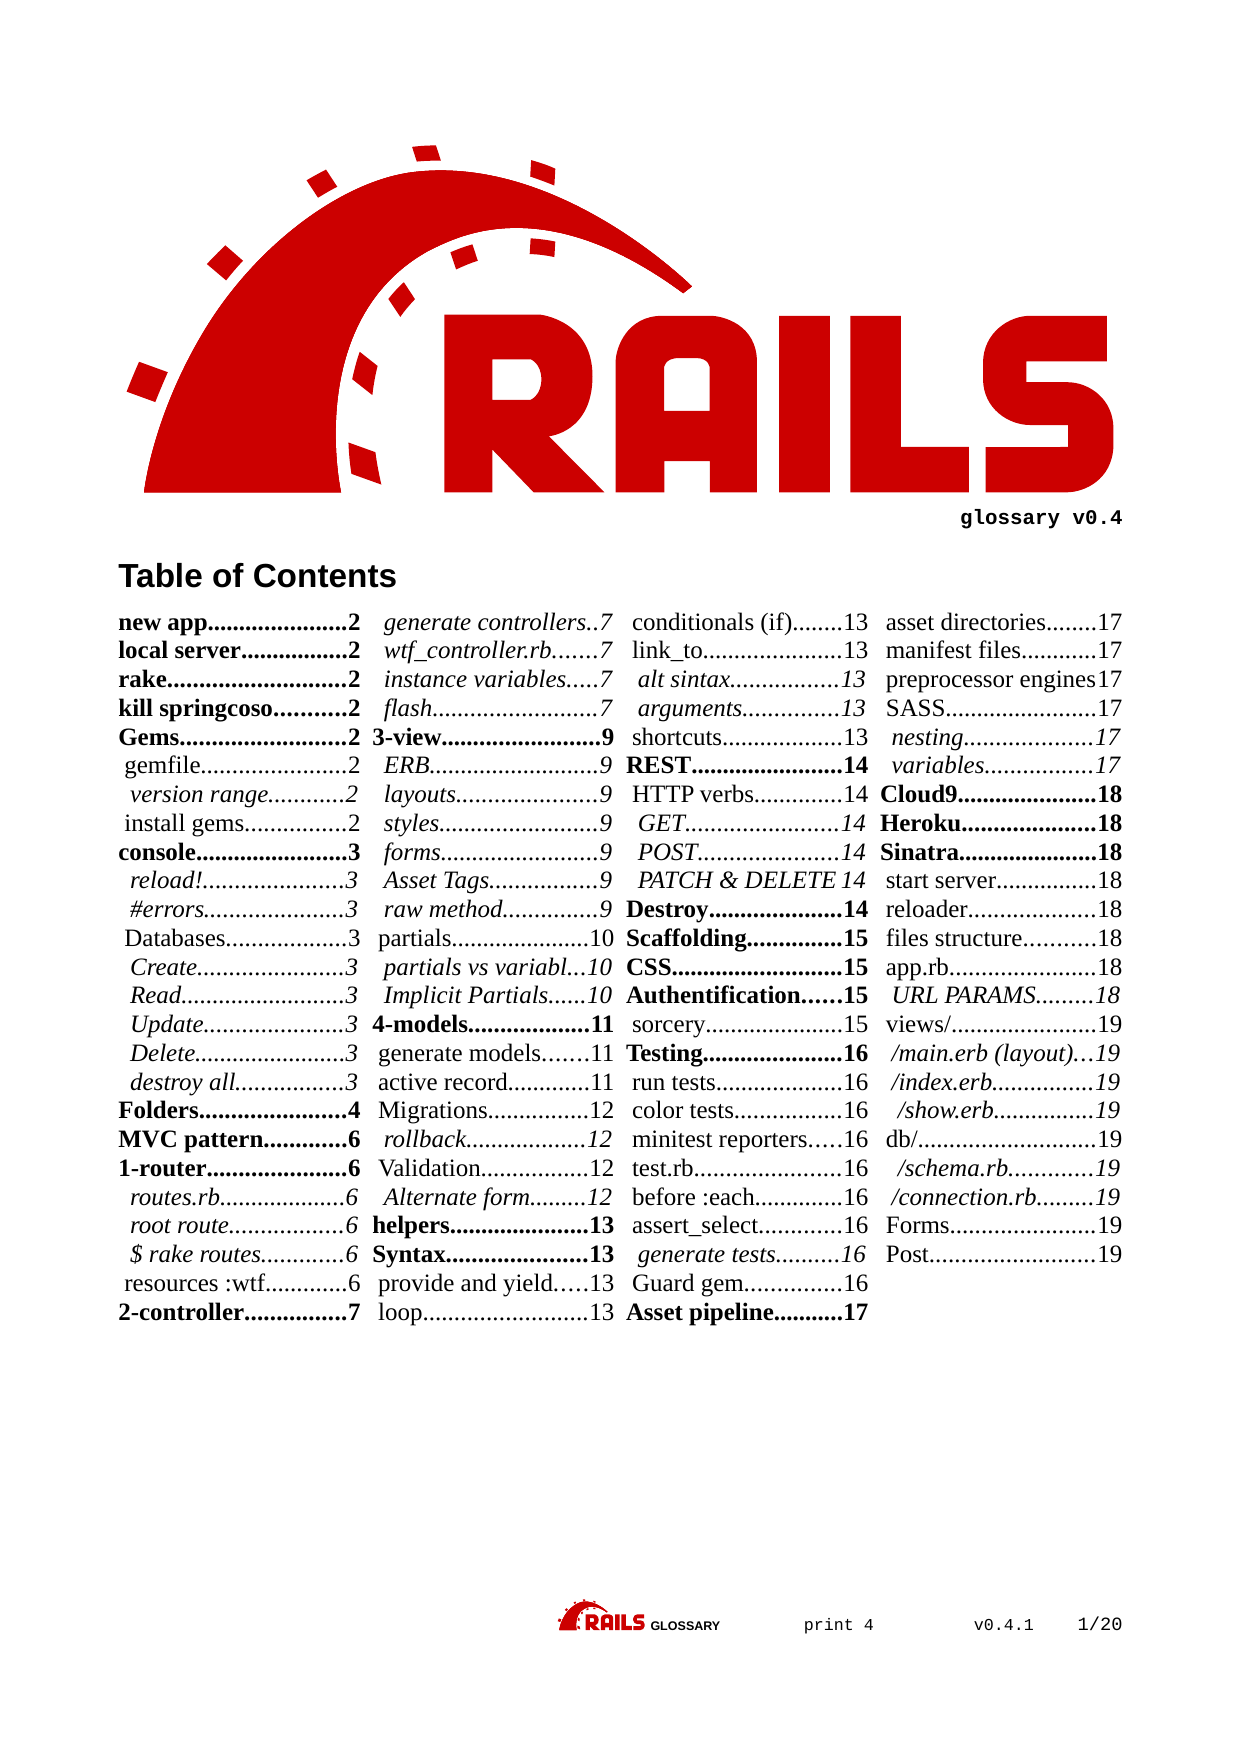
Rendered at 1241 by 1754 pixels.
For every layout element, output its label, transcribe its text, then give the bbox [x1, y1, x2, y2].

text files structure 18 [886, 923, 1122, 952]
text Testing 16 [626, 1038, 868, 1067]
text resources :wtf 6 [124, 1268, 360, 1297]
text new app 2 [118, 607, 360, 635]
text wtf_controller.rb 7 [384, 635, 614, 664]
text routes.rb 6 [130, 1182, 360, 1210]
text generate controllers 7 [384, 607, 614, 635]
text before :each 16 [632, 1182, 868, 1210]
text link_to 13 [632, 635, 868, 664]
text CSS 15 [626, 952, 868, 980]
text Asset pipeline 17 [626, 1297, 868, 1325]
text Authentification 15 [626, 980, 868, 1009]
text test.rb 16 [632, 1153, 868, 1182]
text variables 17 [891, 750, 1122, 779]
text HTTP verbs 14 [632, 779, 868, 808]
text conditionals (if) 13 [632, 607, 868, 635]
text run tests 16 [632, 1067, 868, 1095]
text version range 2 [130, 779, 360, 808]
text Databases 3 [124, 923, 360, 952]
text manifest files 17 [886, 635, 1122, 664]
text sorcery 15 [632, 1009, 868, 1038]
text local server 2 [118, 635, 360, 664]
text gemfile 2 [124, 750, 360, 779]
text Forms 19 [886, 1210, 1122, 1239]
text /schema.rb 19 [891, 1153, 1122, 1182]
text /show.erb 19 [891, 1095, 1122, 1124]
text destroy all 3 [130, 1067, 360, 1095]
text PATCH & DELETE 14 [638, 865, 868, 894]
text partials vs variabl 10 [384, 952, 614, 980]
text provide and yield 13 [378, 1268, 614, 1297]
text rollback 12 [384, 1124, 614, 1153]
text active record 11 [378, 1067, 614, 1095]
text kill springcoso 2 [118, 693, 360, 722]
text Update 3 [130, 1009, 360, 1038]
text partials 10 [378, 923, 614, 952]
text /index.erb 19 [891, 1067, 1122, 1095]
text Delete 3 [130, 1038, 360, 1067]
text minitest reporters 16 [632, 1124, 868, 1153]
text Folders 4 [118, 1095, 360, 1124]
text db/ 19 [886, 1124, 1122, 1153]
text Create 3 [130, 952, 360, 980]
text /connection.rb 19 [891, 1182, 1122, 1210]
text #errors 3 [130, 894, 360, 923]
text Asset Tags 9 [384, 865, 614, 894]
text 2-controller 7 [118, 1297, 360, 1325]
text raw method 9 [384, 894, 614, 923]
text rake 2 [118, 664, 360, 693]
text ERB 9 [384, 750, 614, 779]
text alt sintax 13 [638, 664, 868, 693]
text asset directories 17 [886, 607, 1122, 635]
text start server 18 [886, 865, 1122, 894]
text loop 13 [378, 1297, 614, 1325]
text generate models 11 [378, 1038, 614, 1067]
text views/ 19 [886, 1009, 1122, 1038]
text Validation 12 [378, 1153, 614, 1182]
text URL PARAMS 18 [891, 980, 1122, 1009]
text Syntax 13 [372, 1239, 614, 1268]
text Gems 2 [118, 722, 360, 750]
text flash 7 [384, 693, 614, 722]
text Migrations 12 [378, 1095, 614, 1124]
text generate tests 16 [638, 1239, 868, 1268]
text 1-router 6 [118, 1153, 360, 1182]
text POST 14 [638, 837, 868, 865]
text styles 9 [384, 808, 614, 837]
text assert_select 16 [632, 1210, 868, 1239]
text Guard gem 16 [632, 1268, 868, 1297]
text Cloud9 18 [880, 779, 1122, 808]
text app.rb 18 [886, 952, 1122, 980]
text Alternate form 12 [384, 1182, 614, 1210]
text arguments 13 [638, 693, 868, 722]
text reloader 18 [886, 894, 1122, 923]
text Implicit Partials 10 [384, 980, 614, 1009]
text Read 3 [130, 980, 360, 1009]
text Post 19 [886, 1239, 1122, 1268]
text MVC pattern 6 [118, 1124, 360, 1153]
text 3-view 9 [372, 722, 614, 750]
text install gems 2 [124, 808, 360, 837]
text $ rake routes 6 [130, 1239, 360, 1268]
text preprocessor engines 17 [886, 664, 1122, 693]
text 4-models 11 [372, 1009, 614, 1038]
text console 3 [118, 837, 360, 865]
text instance variables 7 [384, 664, 614, 693]
text forms 9 [384, 837, 614, 865]
text /main.erb (layout) 19 [891, 1038, 1122, 1067]
text color tests 16 [632, 1095, 868, 1124]
subtitle Table of Contents [118, 556, 1122, 594]
text shortcuts 13 [632, 722, 868, 750]
text layouts 9 [384, 779, 614, 808]
text nesting 17 [891, 722, 1122, 750]
text root route 6 [130, 1210, 360, 1239]
text GET 14 [638, 808, 868, 837]
text Heroku 18 [880, 808, 1122, 837]
text reload! 3 [130, 865, 360, 894]
text glossary v0.4 [118, 507, 1122, 531]
text Scaffolding 15 [626, 923, 868, 952]
text helpers 13 [372, 1210, 614, 1239]
text Sinatra 18 [880, 837, 1122, 865]
text Destroy 14 [626, 894, 868, 923]
text REST 14 [626, 750, 868, 779]
text SASS 17 [886, 693, 1122, 722]
